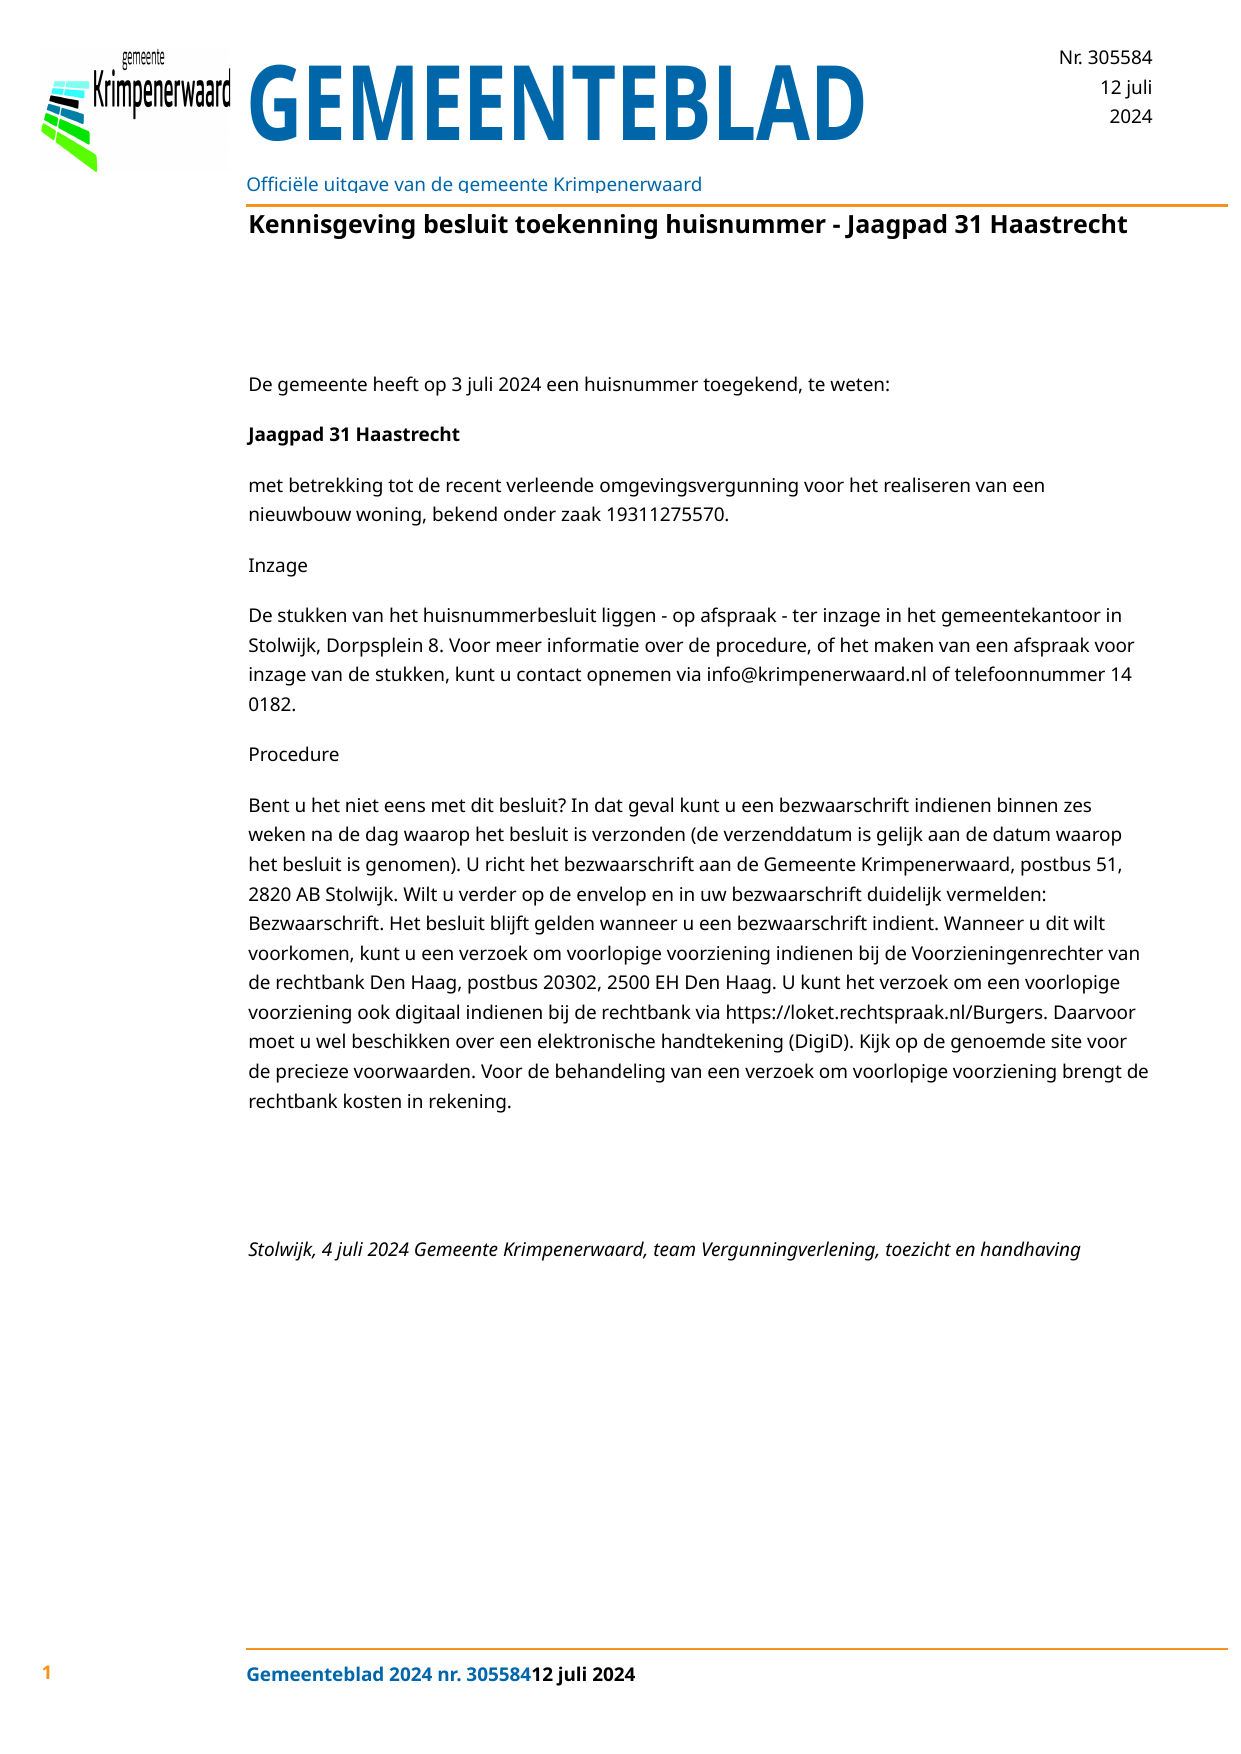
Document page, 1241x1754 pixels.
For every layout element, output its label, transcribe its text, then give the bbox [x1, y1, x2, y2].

text Kennisgeving besluit toekenning huisnummer - Jaagpad 31 Haastrecht [248, 207, 1152, 241]
text Procedure [248, 742, 1152, 767]
text Bent u het niet eens met dit besluit? In dat geval kunt u een bezwaarschrift indienen binnen zes weken na de dag waarop het besluit is verzonden (de verzenddatum is gelijk aan de datum waarop het besluit is genomen). U richt het bezwaarschrift aan de Gemeente Krimpenerwaard, postbus 51, 2820 AB Stolwijk. Wilt u verder op de envelop en in uw bezwaarschrift duidelijk vermelden: Bezwaarschrift. Het besluit blijft gelden wanneer u een bezwaarschrift indient. Wanneer u dit wilt voorkomen, kunt u een verzoek om voorlopige voorziening indienen bij de Voorzieningenrechter van de rechtbank Den Haag, postbus 20302, 2500 EH Den Haag. U kunt het verzoek om een voorlopige voorziening ook digitaal indienen bij de rechtbank via https://loket.rechtspraak.nl/Burgers. Daarvoor moet u wel beschikken over een elektronische handtekening (DigiD). Kijk op de genoemde site voor de precieze voorwaarden. Voor de behandeling van een verzoek om voorlopige voorziening brengt de rechtbank kosten in rekening. [248, 792, 1152, 1113]
text Inzage [248, 552, 1152, 578]
text met betrekking tot de recent verleende omgevingsvergunning voor het realiseren van een nieuwbouw woning, bekend onder zaak 19311275570. [248, 472, 1152, 527]
text De stukken van het huisnummerbesluit liggen - op afspraak - ter inzage in het gemeentekantoor in Stolwijk, Dorpsplein 8. Voor meer informatie over de procedure, of het maken van een afspraak voor inzage van de stukken, kunt u contact opnemen via info@krimpenerwaard.nl of telefoonnummer 14 0182. [248, 602, 1152, 717]
text Stolwijk, 4 juli 2024 Gemeente Krimpenerwaard, team Vergunningverlening, toezicht en handhaving [248, 1236, 1152, 1262]
picture [41, 47, 231, 172]
text Jaagpad 31 Haastrecht [248, 422, 1152, 447]
text De gemeente heeft op 3 juli 2024 een huisnummer toegekend, te weten: [248, 371, 1152, 397]
